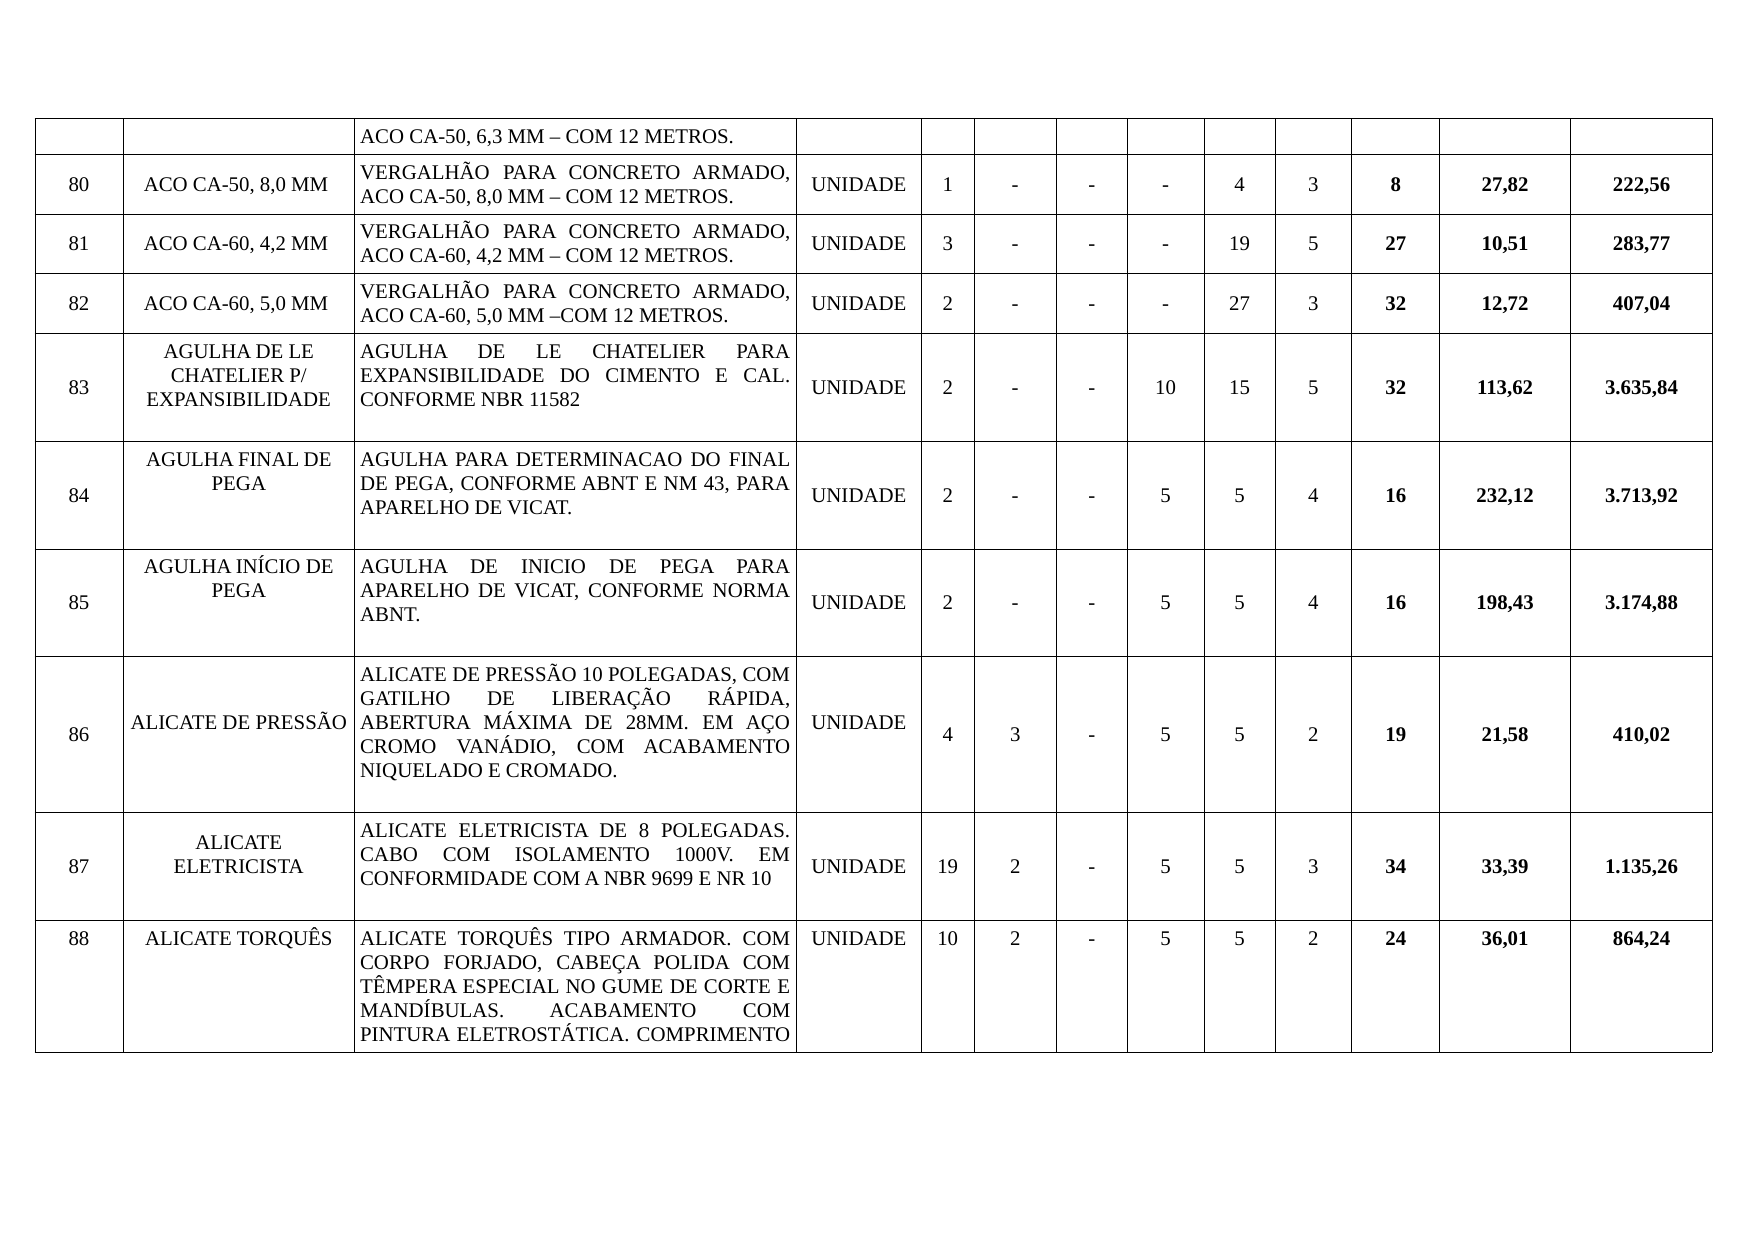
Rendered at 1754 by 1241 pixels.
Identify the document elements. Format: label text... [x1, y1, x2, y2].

table_cell 4 [1276, 550, 1351, 656]
table_cell 10,51 [1440, 215, 1570, 273]
table_cell [36, 119, 123, 154]
table_cell - [975, 215, 1056, 273]
table_cell UNIDADE [797, 274, 921, 333]
table_cell VERGALHÃO PARA CONCRETO ARMADO, ACO CA-60, 4,2 MM – COM 12 METROS. [355, 215, 796, 273]
table_cell 88 [36, 921, 123, 1052]
table_cell 407,04 [1571, 274, 1712, 333]
table_cell 864,24 [1571, 921, 1712, 1052]
table_cell - [1057, 274, 1127, 333]
table_cell UNIDADE [797, 215, 921, 273]
table_cell 5 [1128, 657, 1204, 812]
table_cell 84 [36, 442, 123, 548]
table_cell 80 [36, 155, 123, 213]
table_cell 32 [1352, 334, 1439, 441]
table_cell 5 [1128, 442, 1204, 548]
table_cell 5 [1205, 921, 1275, 1052]
table_cell 3 [975, 657, 1056, 812]
table_cell ALICATE TORQUÊS TIPO ARMADOR. COM CORPO FORJADO, CABEÇA POLIDA COM TÊMPERA ESPECIAL NO GUME DE CORTE E MANDÍBULAS. ACABAMENTO COM PINTURA ELETROSTÁTICA. COMPRIMENTO [355, 921, 796, 1052]
table_cell 27 [1205, 274, 1275, 333]
table_cell 5 [1205, 813, 1275, 920]
table_cell UNIDADE [797, 813, 921, 920]
table_cell AGULHA PARA DETERMINACAO DO FINAL DE PEGA, CONFORME ABNT E NM 43, PARA APARELHO DE VICAT. [355, 442, 796, 548]
table_cell AGULHA DE LE CHATELIER PARA EXPANSIBILIDADE DO CIMENTO E CAL. CONFORME NBR 11582 [355, 334, 796, 441]
table_cell 5 [1276, 215, 1351, 273]
table_cell VERGALHÃO PARA CONCRETO ARMADO, ACO CA-50, 8,0 MM – COM 12 METROS. [355, 155, 796, 213]
table_cell - [1057, 334, 1127, 441]
table_cell - [1057, 813, 1127, 920]
table_cell - [975, 334, 1056, 441]
table_cell [922, 119, 974, 154]
table_cell 85 [36, 550, 123, 656]
table_cell 222,56 [1571, 155, 1712, 213]
table_cell 2 [1276, 657, 1351, 812]
table_cell ACO CA-60, 5,0 MM [124, 274, 354, 333]
table_cell 2 [975, 921, 1056, 1052]
table_cell ALICATE ELETRICISTA DE 8 POLEGADAS. CABO COM ISOLAMENTO 1000V. EM CONFORMIDADE COM A NBR 9699 E NR 10 [355, 813, 796, 920]
table_cell 15 [1205, 334, 1275, 441]
table_cell [1440, 119, 1570, 154]
table_cell 198,43 [1440, 550, 1570, 656]
table_cell 5 [1205, 550, 1275, 656]
table_cell 36,01 [1440, 921, 1570, 1052]
table_cell 16 [1352, 442, 1439, 548]
table_cell 82 [36, 274, 123, 333]
table_cell UNIDADE [797, 550, 921, 656]
table_cell 5 [1205, 657, 1275, 812]
table_cell 27 [1352, 215, 1439, 273]
table_cell AGULHA DE LE CHATELIER P/ EXPANSIBILIDADE [124, 334, 354, 441]
table_cell 4 [1205, 155, 1275, 213]
table_cell [1276, 119, 1351, 154]
table_cell [1352, 119, 1439, 154]
table_cell - [1128, 155, 1204, 213]
table_cell ALICATE TORQUÊS [124, 921, 354, 1052]
table_cell - [975, 442, 1056, 548]
table_cell 4 [922, 657, 974, 812]
table_cell - [975, 274, 1056, 333]
table_cell ACO CA-60, 4,2 MM [124, 215, 354, 273]
table_cell 5 [1128, 550, 1204, 656]
table_cell 21,58 [1440, 657, 1570, 812]
table_cell 19 [1205, 215, 1275, 273]
table_cell 5 [1205, 442, 1275, 548]
table_cell 3 [1276, 274, 1351, 333]
table_cell 410,02 [1571, 657, 1712, 812]
table_cell 1.135,26 [1571, 813, 1712, 920]
table_cell 1 [922, 155, 974, 213]
table_cell - [975, 119, 1056, 154]
table_cell [1205, 119, 1275, 154]
table_cell 33,39 [1440, 813, 1570, 920]
table_cell 2 [975, 813, 1056, 920]
table_cell - [1128, 274, 1204, 333]
table_cell ALICATE ELETRICISTA [124, 813, 354, 920]
table_cell 19 [922, 813, 974, 920]
table_cell VERGALHÃO PARA CONCRETO ARMADO, ACO CA-60, 5,0 MM –COM 12 METROS. [355, 274, 796, 333]
table_cell - [1057, 119, 1127, 154]
table_cell 83 [36, 334, 123, 441]
table_cell AGULHA INÍCIO DE PEGA [124, 550, 354, 656]
table_cell [124, 119, 354, 154]
table_cell ACO CA-50, 8,0 MM [124, 155, 354, 213]
table_cell 8 [1352, 155, 1439, 213]
table_cell 34 [1352, 813, 1439, 920]
table_cell UNIDADE [797, 921, 921, 1052]
table_cell ACO CA-50, 6,3 MM – COM 12 METROS. [355, 119, 796, 154]
table_cell - [975, 155, 1056, 213]
table_cell ALICATE DE PRESSÃO [124, 657, 354, 812]
table_cell UNIDADE [797, 657, 921, 812]
table_cell 12,72 [1440, 274, 1570, 333]
table_cell - [1057, 155, 1127, 213]
table_cell 5 [1128, 921, 1204, 1052]
table_cell AGULHA FINAL DE PEGA [124, 442, 354, 548]
table_cell 16 [1352, 550, 1439, 656]
table_cell - [1128, 215, 1204, 273]
table_cell 5 [1128, 813, 1204, 920]
table_cell - [975, 550, 1056, 656]
table_cell 232,12 [1440, 442, 1570, 548]
table_cell 86 [36, 657, 123, 812]
table_cell 3.174,88 [1571, 550, 1712, 656]
table_cell - [1057, 215, 1127, 273]
table_cell 2 [922, 274, 974, 333]
table_cell 2 [1276, 921, 1351, 1052]
table_cell - [1057, 442, 1127, 548]
table_cell 27,82 [1440, 155, 1570, 213]
table_cell 3 [1276, 813, 1351, 920]
table_cell 10 [1128, 334, 1204, 441]
table_cell - [1057, 921, 1127, 1052]
table_cell 3.635,84 [1571, 334, 1712, 441]
table_cell - [1128, 119, 1204, 154]
table_cell - [1057, 657, 1127, 812]
table_cell UNIDADE [797, 334, 921, 441]
table_cell 32 [1352, 274, 1439, 333]
table_cell 2 [922, 550, 974, 656]
table_cell AGULHA DE INICIO DE PEGA PARA APARELHO DE VICAT, CONFORME NORMA ABNT. [355, 550, 796, 656]
table_cell UNIDADE [797, 442, 921, 548]
table_cell 87 [36, 813, 123, 920]
table_cell 81 [36, 215, 123, 273]
table_cell UNIDADE [797, 155, 921, 213]
table_cell 2 [922, 334, 974, 441]
table_cell 3 [922, 215, 974, 273]
table_cell 283,77 [1571, 215, 1712, 273]
table_cell 24 [1352, 921, 1439, 1052]
table_cell 113,62 [1440, 334, 1570, 441]
table_cell [1571, 119, 1712, 154]
table_cell 3 [1276, 155, 1351, 213]
table_cell 10 [922, 921, 974, 1052]
table_cell 2 [922, 442, 974, 548]
table_cell 4 [1276, 442, 1351, 548]
table_cell - [1057, 550, 1127, 656]
table_cell 19 [1352, 657, 1439, 812]
table_cell 5 [1276, 334, 1351, 441]
table_cell 3.713,92 [1571, 442, 1712, 548]
table_cell [797, 119, 921, 154]
table_cell ALICATE DE PRESSÃO 10 POLEGADAS, COM GATILHO DE LIBERAÇÃO RÁPIDA, ABERTURA MÁXIMA DE 28MM. EM AÇO CROMO VANÁDIO, COM ACABAMENTO NIQUELADO E CROMADO. [355, 657, 796, 812]
